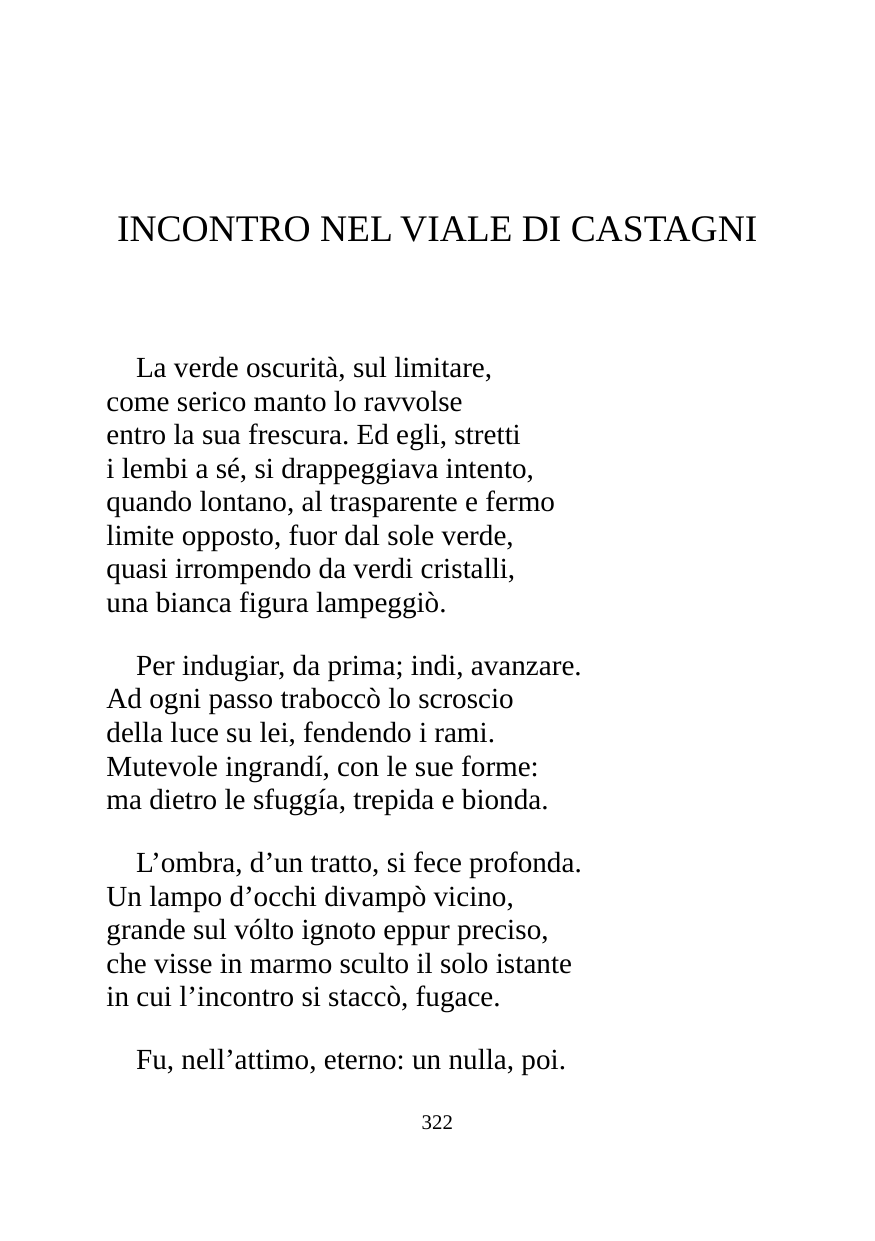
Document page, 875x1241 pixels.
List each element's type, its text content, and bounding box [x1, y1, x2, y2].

text Per indugiar, da prima; indi, avanzare. Ad ogni passo traboccò lo scroscio della luce su lei, fendendo i rami. Mutevole ingrandí, con le sue forme: ma dietro le sfuggía, trepida e bionda. [106, 648, 768, 816]
text L’ombra, d’un tratto, si fece profonda. Un lampo d’occhi divampò vicino, grande sul vólto ignoto eppur preciso, che visse in marmo sculto il solo istante in cui l’incontro si staccò, fugace. [106, 845, 768, 1013]
text Fu, nell’attimo, eterno: un nulla, poi. [106, 1042, 768, 1076]
text La verde oscurità, sul limitare, come serico manto lo ravvolse entro la sua frescura. Ed egli, stretti i lembi a sé, si drappeggiava intento, quando lontano, al trasparente e fermo limite opposto, fuor dal sole verde, quasi irrompendo da verdi cristalli, una bianca figura lampeggiò. [106, 350, 768, 618]
subtitle INCONTRO NEL VIALE DI CASTAGNI [106, 207, 768, 250]
